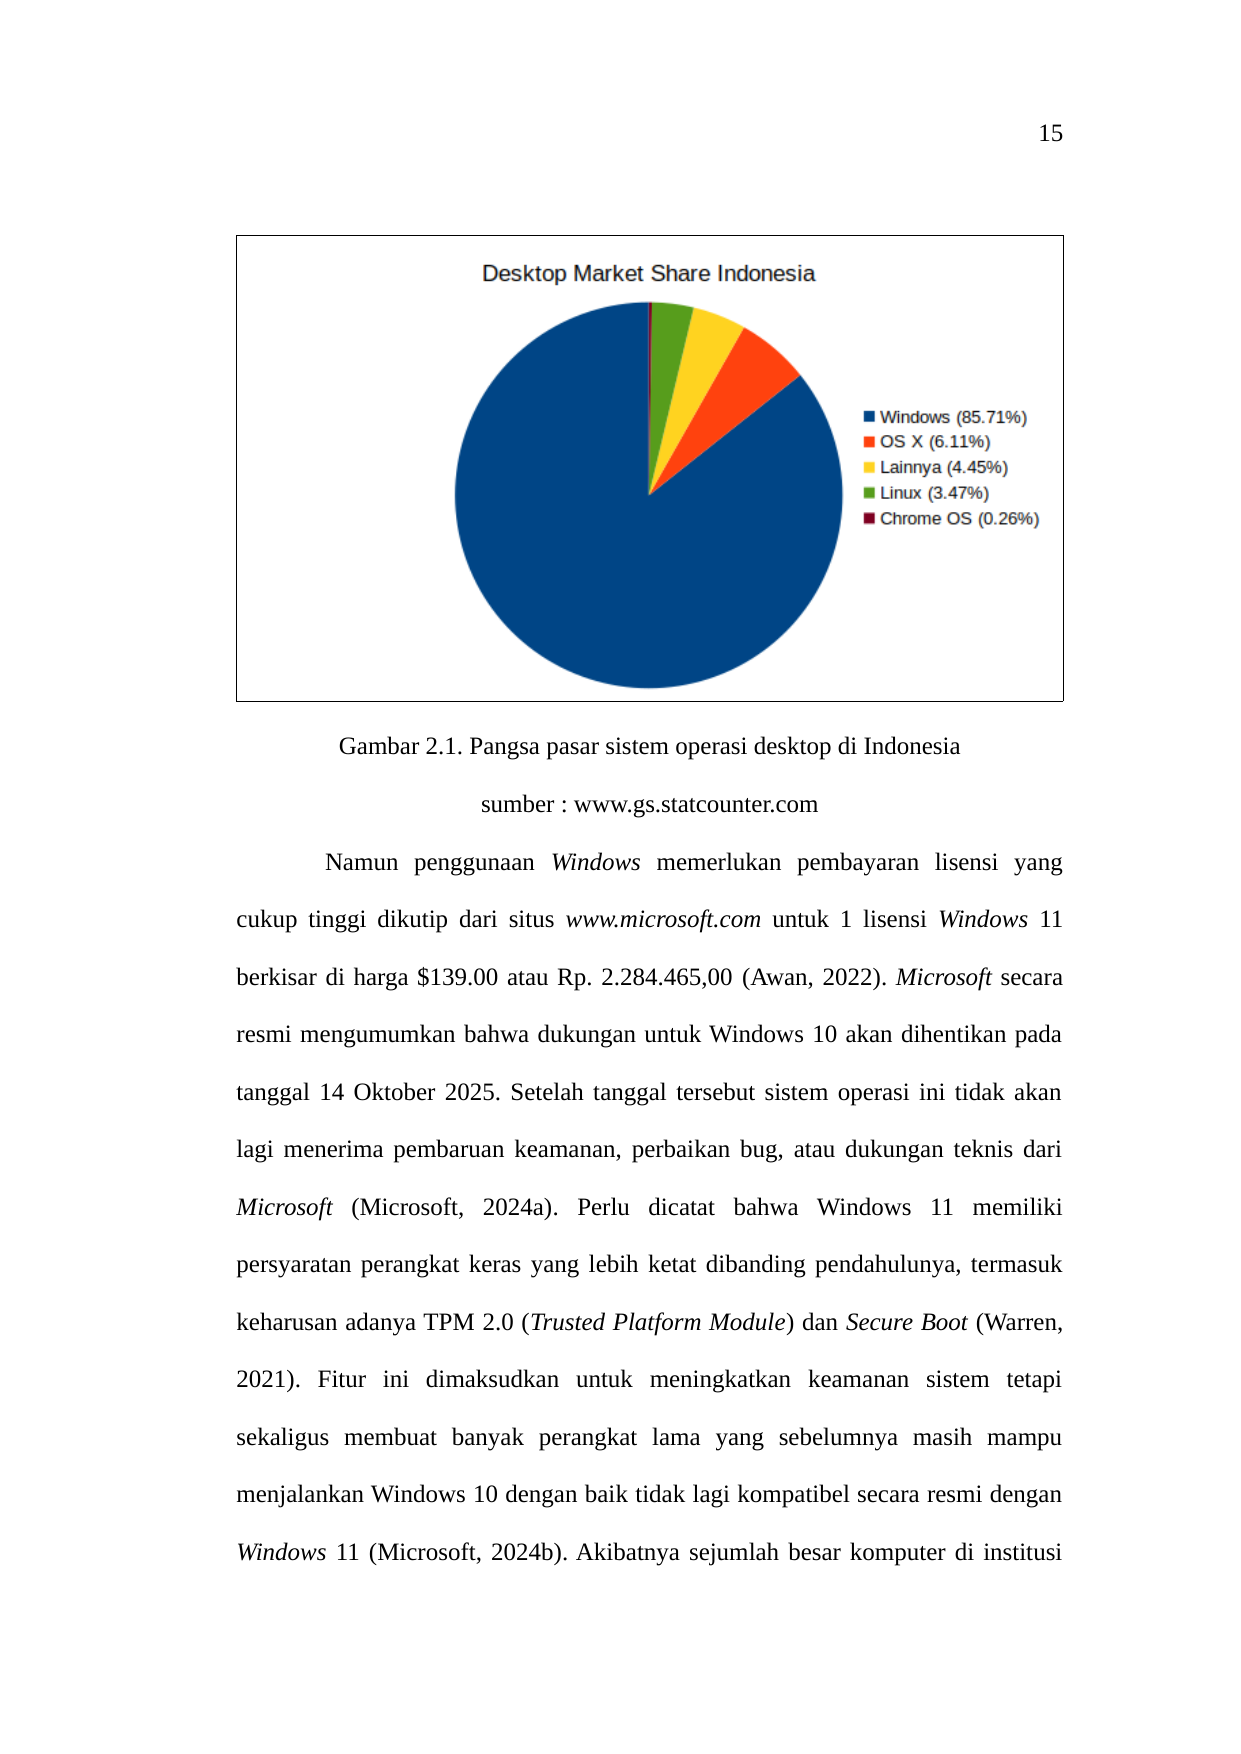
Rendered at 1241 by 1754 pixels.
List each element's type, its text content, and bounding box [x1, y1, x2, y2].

text sumber : www.gs.statcounter.com [236, 789, 1063, 818]
picture [239, 238, 1060, 699]
text Namun penggunaan Windows memerlukan pembayaran lisensi yang cukup tinggi dikutip dari situs www.microsoft.com untuk 1 lisensi Windows 11 berkisar di harga $139.00 atau Rp. 2.284.465,00 (Awan, 2022). Microsoft secara resmi mengumumkan bahwa dukungan untuk Windows 10 akan dihentikan pada tanggal 14 Oktober 2025. Setelah tanggal tersebut sistem operasi ini tidak akan lagi menerima pembaruan keamanan, perbaikan bug, atau dukungan teknis dari Microsoft (Microsoft, 2024a)⁠. Perlu dicatat bahwa Windows 11 memiliki persyaratan perangkat keras yang lebih ketat dibanding pendahulunya, termasuk keharusan adanya TPM 2.0 (Trusted Platform Module) dan Secure Boot (Warren, 2021). Fitur ini dimaksudkan untuk meningkatkan keamanan sistem tetapi sekaligus membuat banyak perangkat lama yang sebelumnya masih mampu menjalankan Windows 10 dengan baik tidak lagi kompatibel secara resmi dengan Windows 11 (Microsoft, 2024b)⁠. Akibatnya sejumlah besar komputer di institusi [236, 847, 1063, 1565]
text Gambar 2.1. Pangsa pasar sistem operasi desktop di Indonesia [236, 702, 1063, 759]
text [237, 236, 1063, 701]
